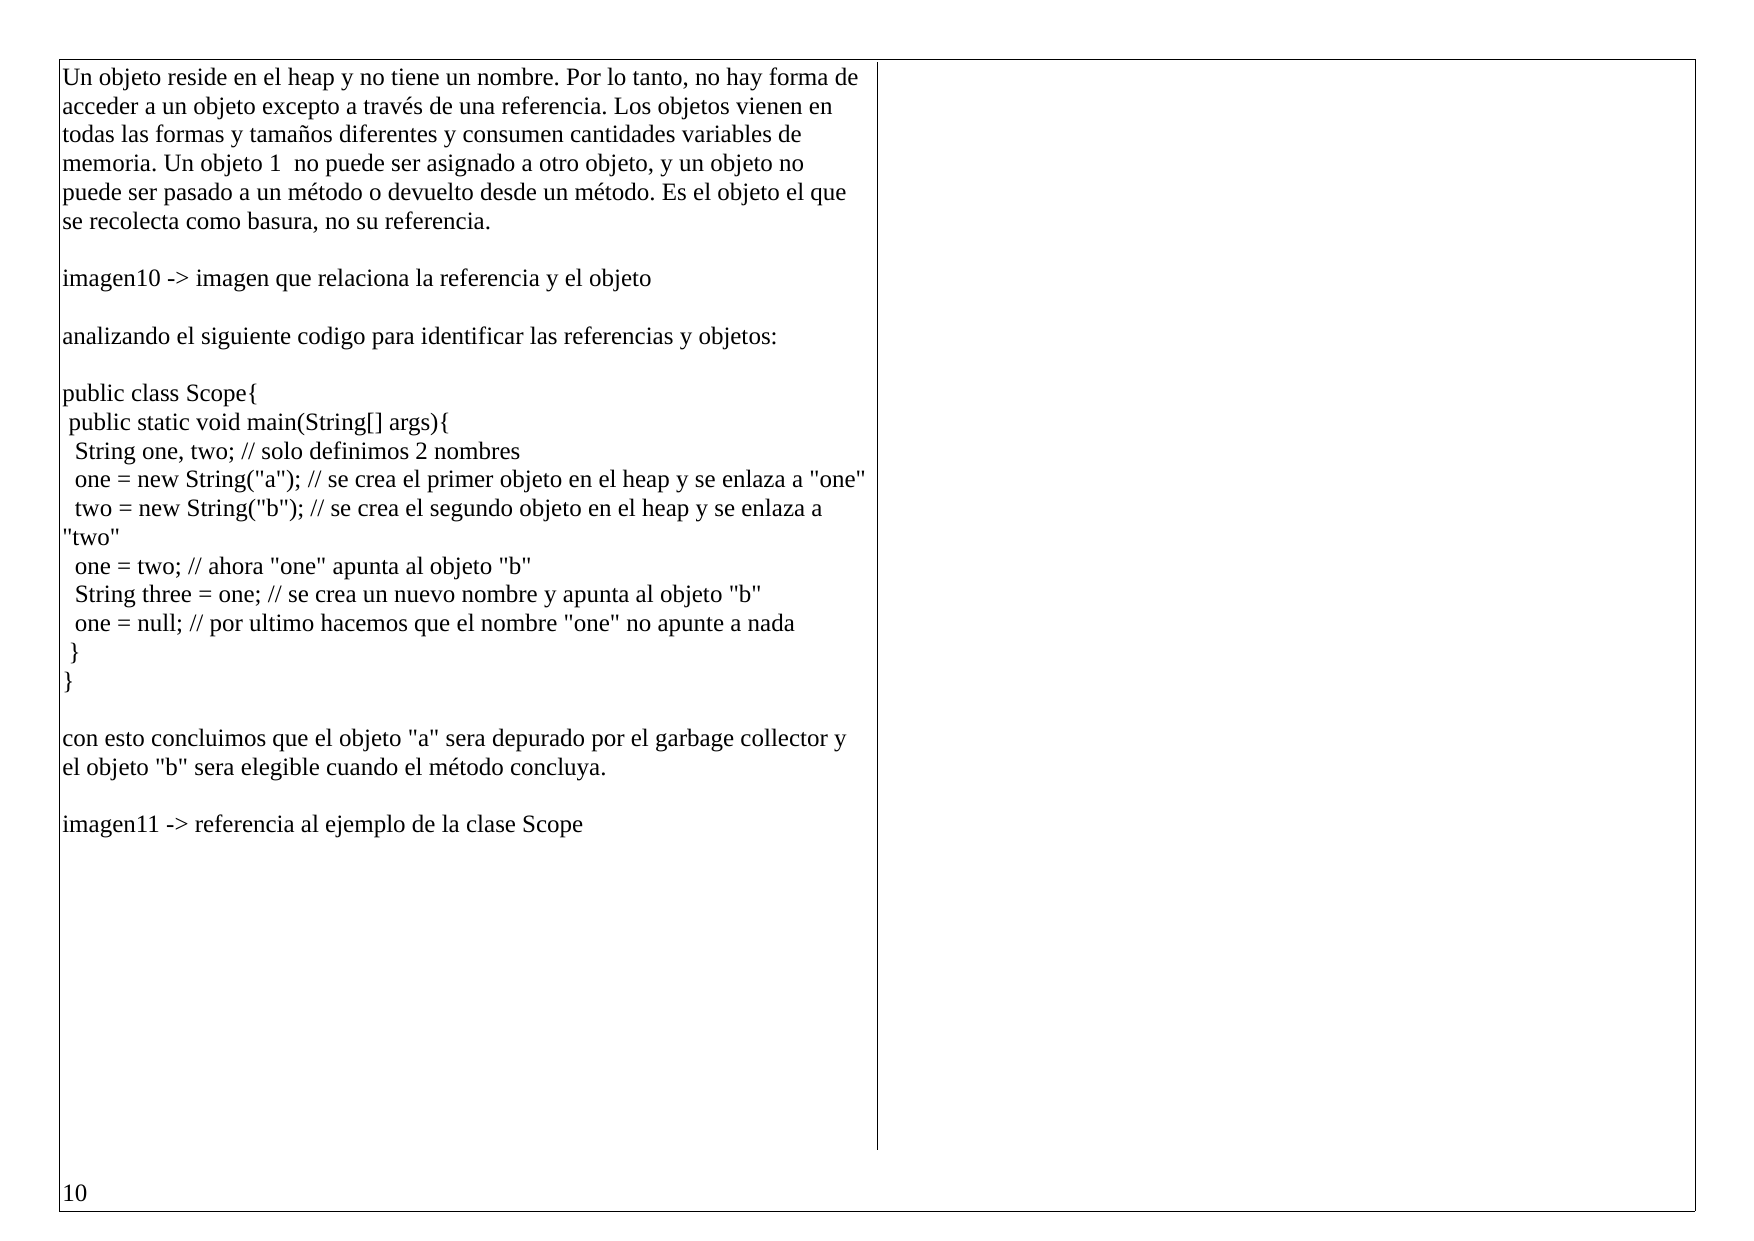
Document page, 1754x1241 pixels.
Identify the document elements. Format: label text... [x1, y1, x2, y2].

text one = null; // por ultimo hacemos que el nombre "one" no apunte a nada [62, 608, 869, 637]
text Un objeto reside en el heap y no tiene un nombre. Por lo tanto, no hay forma de acceder a un objeto excepto a través de una referencia. Los objetos vienen en todas las formas y tamaños diferentes y consumen cantidades variables de memoria. Un objeto 1 no puede ser asignado a otro objeto, y un objeto no puede ser pasado a un método o devuelto desde un método. Es el objeto el que se recolecta como basura, no su referencia. [62, 62, 869, 234]
text analizando el siguiente codigo para identificar las referencias y objetos: [62, 321, 869, 349]
text imagen11 -> referencia al ejemplo de la clase Scope [62, 809, 869, 838]
text two = new String("b"); // se crea el segundo objeto en el heap y se enlaza a "two" [62, 493, 869, 551]
text public class Scope{ [62, 378, 869, 407]
text } [62, 666, 869, 694]
text con esto concluimos que el objeto "a" sera depurado por el garbage collector y el objeto "b" sera elegible cuando el método concluya. [62, 723, 869, 781]
text one = two; // ahora "one" apunta al objeto "b" [62, 551, 869, 579]
text imagen10 -> imagen que relaciona la referencia y el objeto [62, 263, 869, 292]
text public static void main(String[] args){ [62, 407, 869, 436]
text String one, two; // solo definimos 2 nombres [62, 436, 869, 464]
text String three = one; // se crea un nuevo nombre y apunta al objeto "b" [62, 579, 869, 608]
text } [62, 637, 869, 666]
text one = new String("a"); // se crea el primer objeto en el heap y se enlaza a "one" [62, 464, 869, 493]
